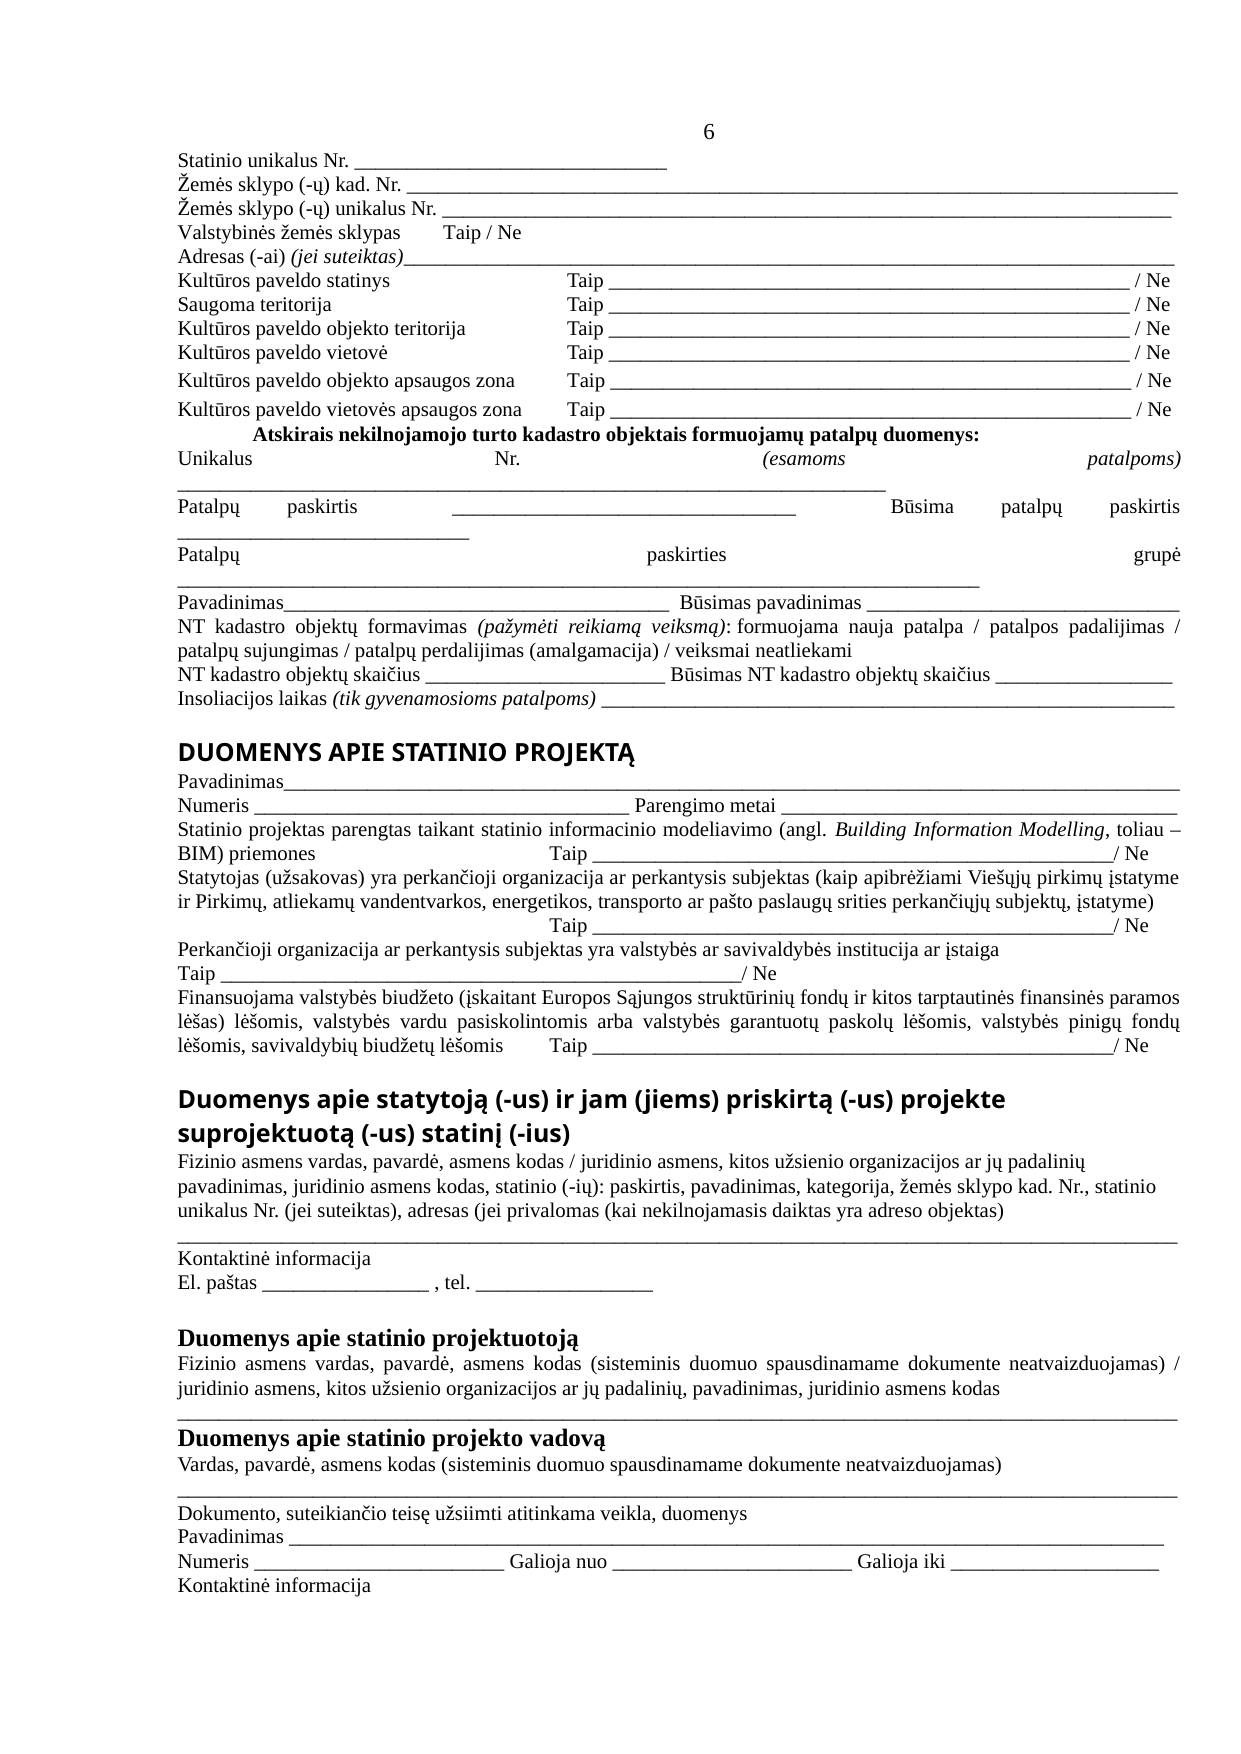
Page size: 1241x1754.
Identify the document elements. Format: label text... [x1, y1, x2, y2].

text Pavadinimas_____________________________________ Būsimas pavadinimas ______________________________ [177, 590, 1181, 614]
text Numeris ________________________ Galioja nuo _______________________ Galioja iki ____________________ [177, 1548, 1181, 1573]
text Žemės sklypo (-ų) unikalus Nr. ______________________________________________________________________ [177, 196, 1181, 220]
text Unikalus Nr. (esamoms patalpoms) ____________________________________________________________________ [177, 446, 1181, 494]
text Kultūros paveldo vietovė Taip __________________________________________________ / Ne [177, 340, 1181, 364]
text Saugoma teritorija Taip __________________________________________________ / Ne [177, 292, 1181, 316]
text Statytojas (užsakovas) yra perkančioji organizacija ar perkantysis subjektas (kaip apibrėžiami Viešųjų pirkimų įstatyme ir Pirkimų, atliekamų vandentvarkos, energetikos, transporto ar pašto paslaugų srities perkančiųjų subjektų, įstatyme) Taip __________________________________________________/ Ne [177, 865, 1181, 937]
text NT kadastro objektų formavimas (pažymėti reikiamą veiksmą): formuojama nauja patalpa / patalpos padalijimas / patalpų sujungimas / patalpų perdalijimas (amalgamacija) / veiksmai neatliekami [177, 614, 1181, 662]
text Duomenys apie statytoją (-us) ir jam (jiems) priskirtą (-us) projekte suprojektuotą (-us) statinį (-ius) [177, 1081, 1181, 1149]
text Fizinio asmens vardas, pavardė, asmens kodas (sisteminis duomuo spausdinamame dokumente neatvaizduojamas) / juridinio asmens, kitos užsienio organizacijos ar jų padalinių, pavadinimas, juridinio asmens kodas [177, 1351, 1181, 1399]
text Žemės sklypo (-ų) kad. Nr. __________________________________________________________________________ [177, 172, 1181, 196]
text Statinio projektas parengtas taikant statinio informacinio modeliavimo (angl. Building Information Modelling, toliau – BIM) priemones Taip __________________________________________________/ Ne [177, 817, 1181, 865]
text Kontaktinė informacija [177, 1573, 1181, 1597]
text Pavadinimas ____________________________________________________________________________________ [177, 1524, 1181, 1548]
text ________________________________________________________________________________________________ [177, 1222, 1181, 1246]
text Kontaktinė informacija [177, 1246, 1181, 1270]
text Valstybinės žemės sklypas Taip / Ne [177, 220, 1181, 244]
text Duomenys apie statinio projektą [177, 734, 1181, 768]
text Dokumento, suteikiančio teisę užsiimti atitinkama veikla, duomenys [177, 1500, 1181, 1524]
text Kultūros paveldo objekto apsaugos zona Taip __________________________________________________ / Ne [177, 364, 1181, 393]
text Numeris ____________________________________ Parengimo metai ______________________________________ [177, 793, 1181, 817]
text NT kadastro objektų skaičius _______________________ Būsimas NT kadastro objektų skaičius _________________ [177, 662, 1181, 686]
text Patalpų paskirties grupė _____________________________________________________________________________ [177, 542, 1181, 590]
text Insoliacijos laikas (tik gyvenamosioms patalpoms) _______________________________________________________ [177, 686, 1181, 710]
text Perkančioji organizacija ar perkantysis subjektas yra valstybės ar savivaldybės institucija ar įstaiga [177, 937, 1181, 961]
text ________________________________________________________________________________________________ [177, 1476, 1181, 1500]
text Vardas, pavardė, asmens kodas (sisteminis duomuo spausdinamame dokumente neatvaizduojamas) [177, 1452, 1181, 1476]
text Taip __________________________________________________/ Ne [177, 961, 1181, 985]
text Pavadinimas______________________________________________________________________________________ [177, 768, 1181, 793]
text Duomenys apie statinio projektuotoją [177, 1323, 1181, 1351]
text Patalpų paskirtis _________________________________ Būsima patalpų paskirtis ____________________________ [177, 494, 1181, 542]
text Adresas (-ai) (jei suteiktas)__________________________________________________________________________ [177, 244, 1181, 268]
text El. paštas ________________ , tel. _________________ [177, 1270, 1181, 1294]
text Kultūros paveldo vietovės apsaugos zona Taip __________________________________________________ / Ne [177, 393, 1181, 422]
text Duomenys apie statinio projekto vadovą [177, 1423, 1181, 1452]
text Kultūros paveldo statinys Taip __________________________________________________ / Ne [177, 268, 1181, 292]
text Kultūros paveldo objekto teritorija Taip __________________________________________________ / Ne [177, 316, 1181, 340]
text Statinio unikalus Nr. ______________________________ [177, 148, 1181, 172]
text Finansuojama valstybės biudžeto (įskaitant Europos Sąjungos struktūrinių fondų ir kitos tarptautinės finansinės paramos lėšas) lėšomis, valstybės vardu pasiskolintomis arba valstybės garantuotų paskolų lėšomis, valstybės pinigų fondų lėšomis, savivaldybių biudžetų lėšomis Taip __________________________________________________/ Ne [177, 985, 1181, 1057]
text Fizinio asmens vardas, pavardė, asmens kodas / juridinio asmens, kitos užsienio organizacijos ar jų padalinių pavadinimas, juridinio asmens kodas, statinio (-ių): paskirtis, pavadinimas, kategorija, žemės sklypo kad. Nr., statinio unikalus Nr. (jei suteiktas), adresas (jei privalomas (kai nekilnojamasis daiktas yra adreso objektas) [177, 1149, 1181, 1222]
text ________________________________________________________________________________________________ [177, 1399, 1181, 1423]
text Atskirais nekilnojamojo turto kadastro objektais formuojamų patalpų duomenys: [177, 422, 1181, 446]
